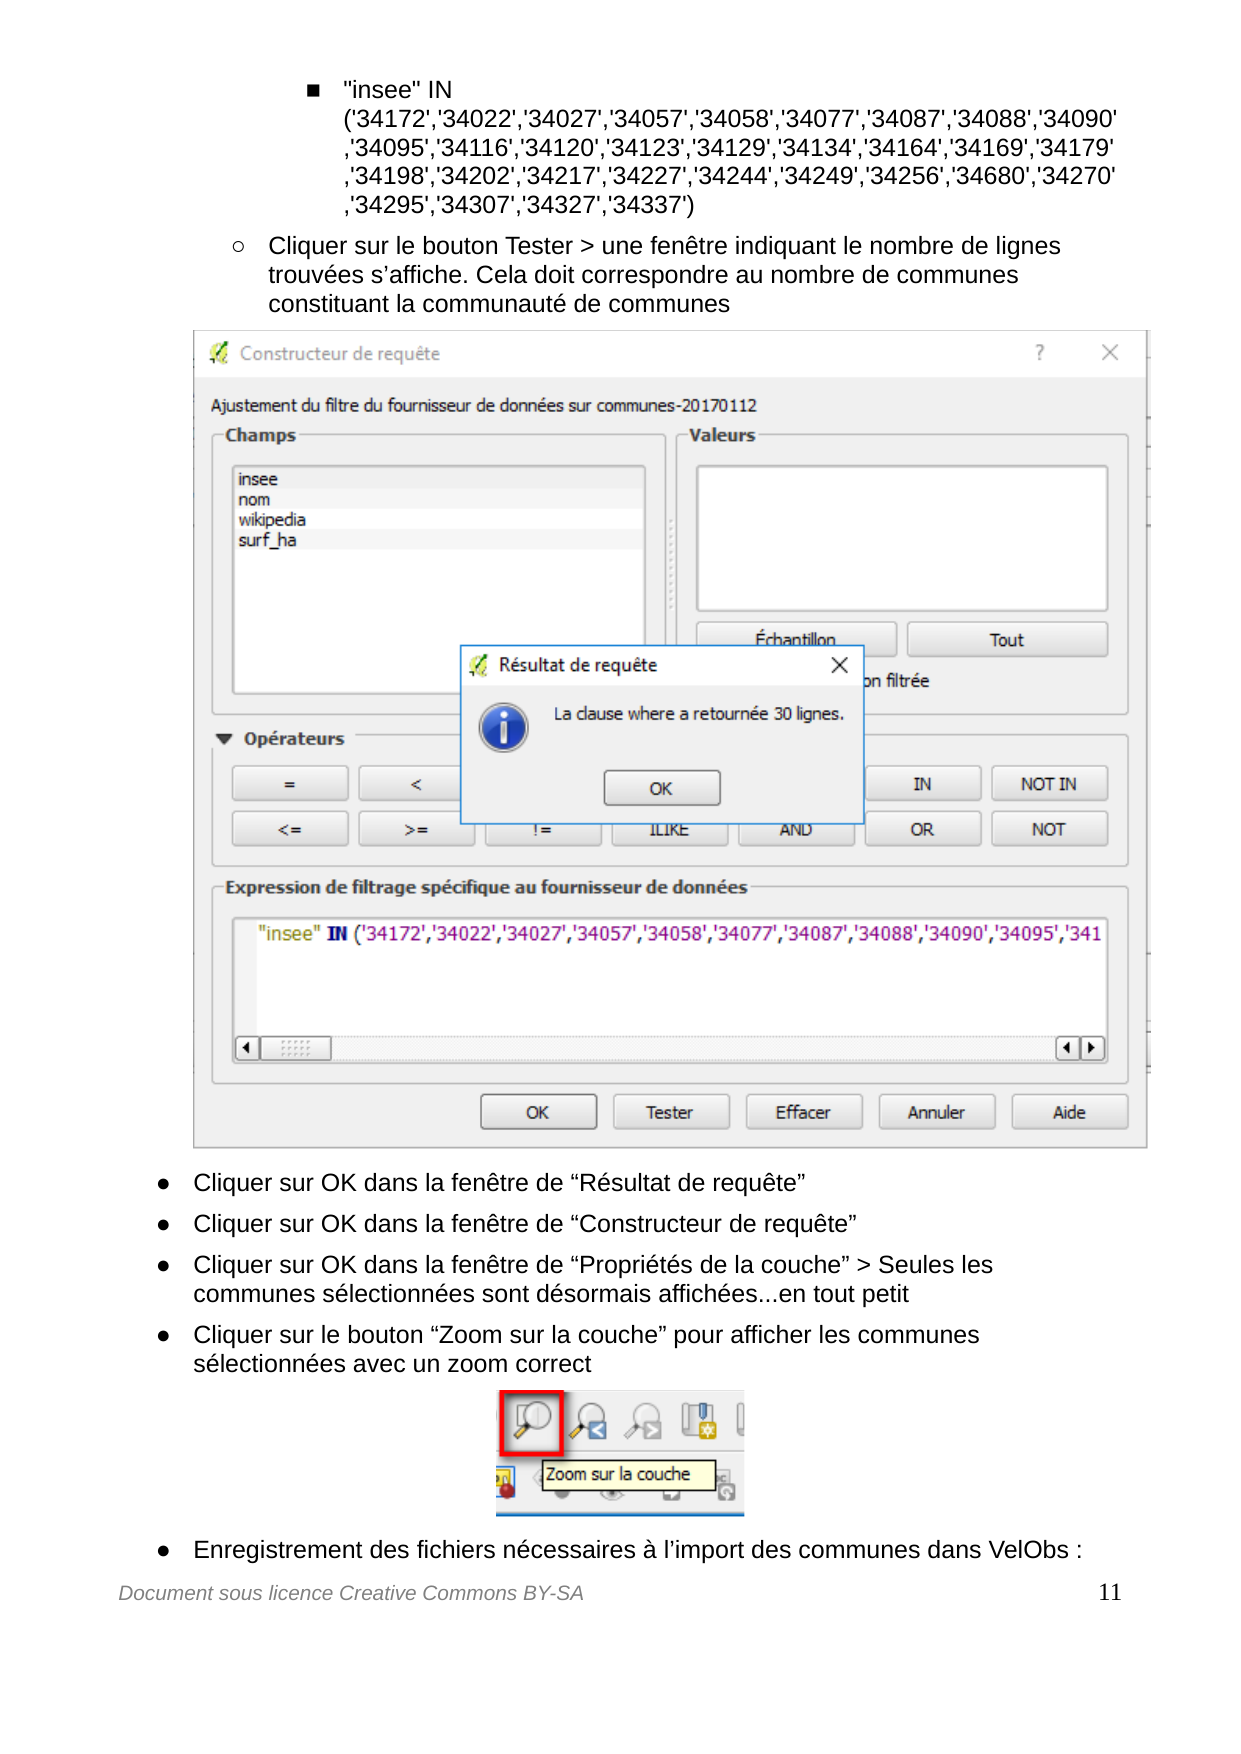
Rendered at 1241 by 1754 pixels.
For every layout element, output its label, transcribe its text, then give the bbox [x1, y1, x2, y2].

list Cliquer sur le bouton “Zoom sur la couche” pour afficher les communes sélectionnées avec un zoom correct [156, 1320, 1122, 1377]
picture [193, 330, 1151, 1155]
list Cliquer sur OK dans la fenêtre de “Résultat de requête” [156, 1167, 1122, 1196]
list Cliquer sur OK dans la fenêtre de “Propriétés de la couche” > Seules les communes sélectionnées sont désormais affichées...en tout petit [156, 1250, 1122, 1307]
list Cliquer sur OK dans la fenêtre de “Constructeur de requête” [156, 1209, 1122, 1237]
list Enregistrement des fichiers nécessaires à l’import des communes dans VelObs : [156, 1535, 1122, 1564]
list "insee" IN ('34172','34022','34027','34057','34058','34077','34087','34088','34090','34095','34116','34120','34123','34129','34134','34164','34169','34179','34198','34202','34217','34227','34244','34249','34256','34680','34270','34295','34307','34327','34337') [306, 75, 1122, 219]
picture [496, 1390, 745, 1523]
list Cliquer sur le bouton Tester > une fenêtre indiquant le nombre de lignes trouvées s’affiche. Cela doit correspondre au nombre de communes constituant la communauté de communes [231, 231, 1122, 317]
